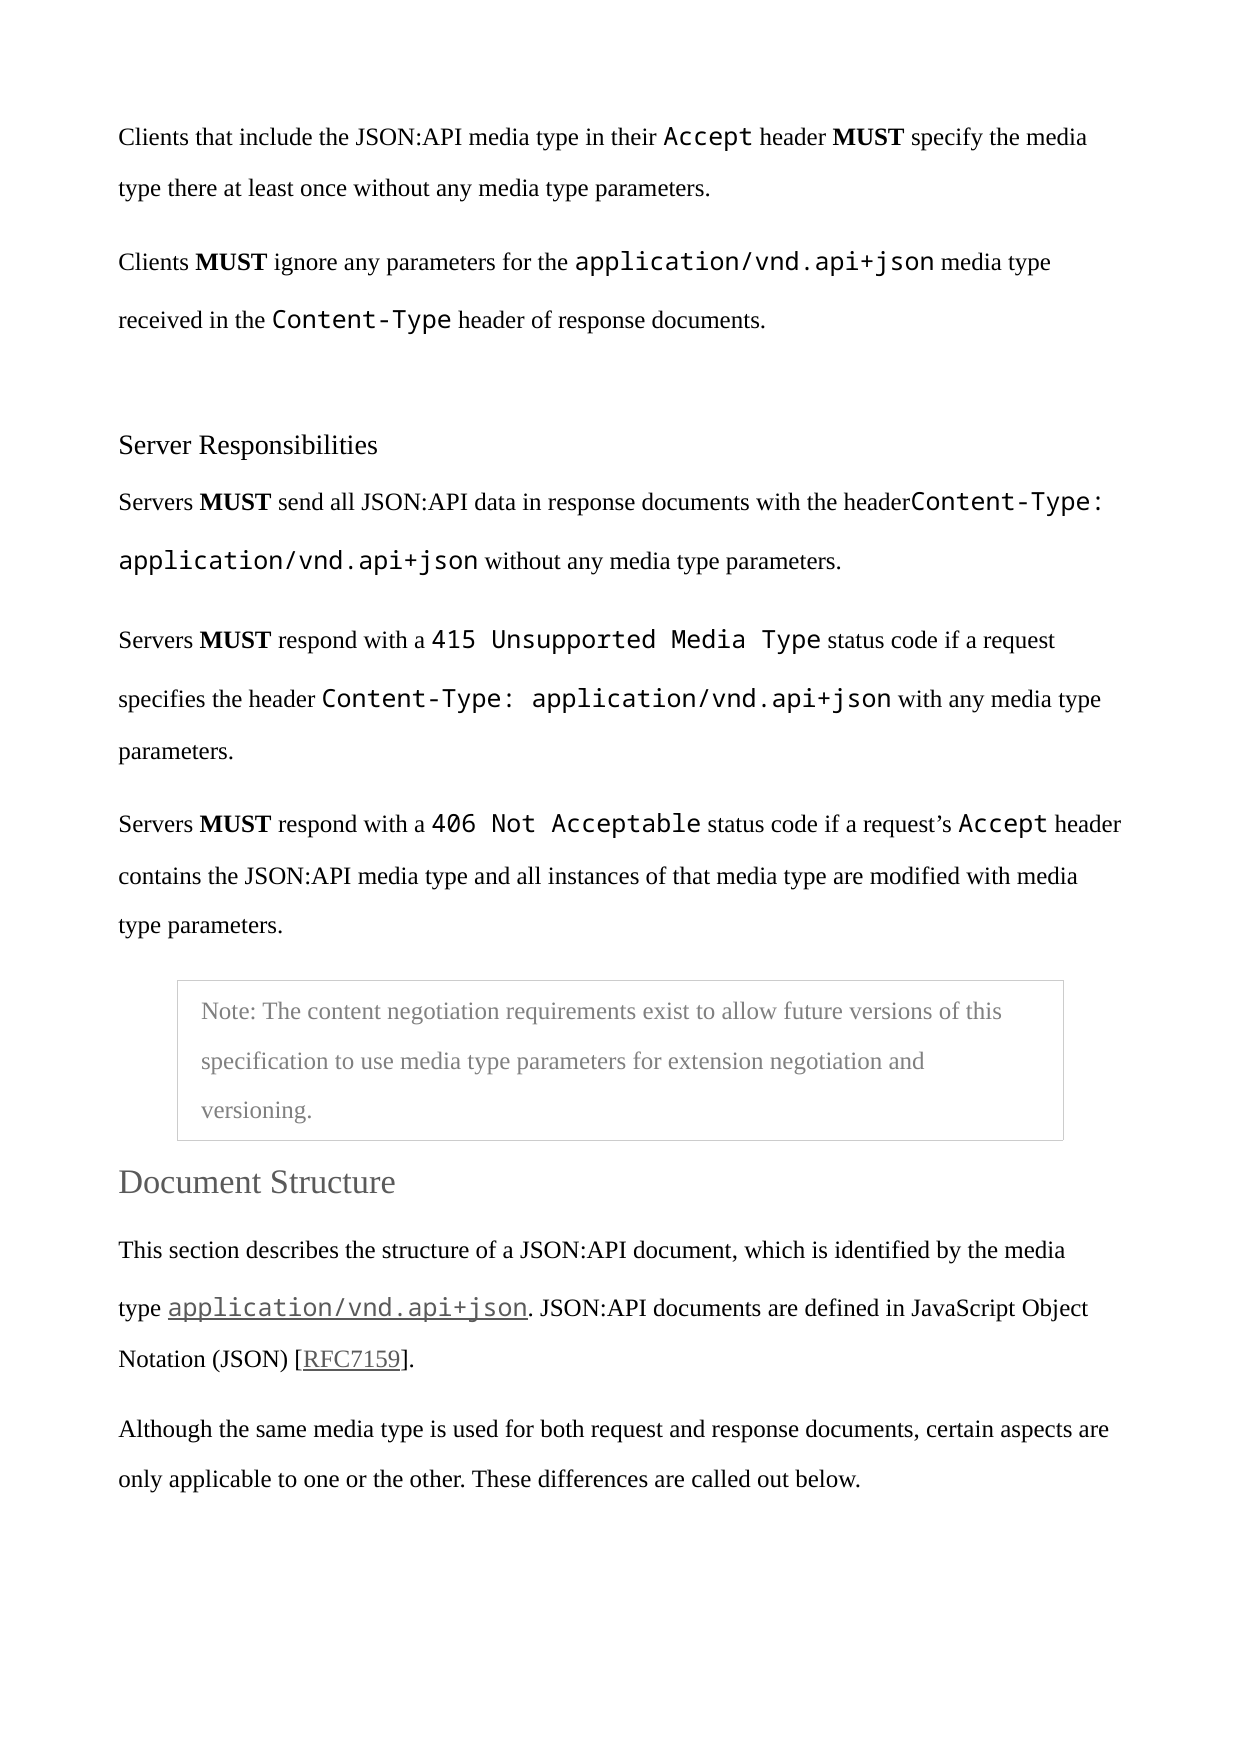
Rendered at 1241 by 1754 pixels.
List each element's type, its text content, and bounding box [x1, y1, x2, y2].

text Although the same media type is used for both request and response documents, certain aspects are only applicable to one or the other. These differences are called out below. [118, 1414, 1122, 1493]
subtitle Document Structure [118, 1161, 1122, 1200]
text Clients MUST ignore any parameters for the application/vnd.api+json media type received in the Content-Type header of response documents. [118, 243, 1122, 336]
text This section describes the structure of a JSON:API document, which is identified by the media type application/vnd.api+json. JSON:API documents are defined in JavaScript Object Notation (JSON) [RFC7159]. [118, 1236, 1122, 1373]
text Servers MUST respond with a 406 Not Acceptable status code if a request’s Accept header contains the JSON:API media type and all instances of that media type are modified with media type parameters. [118, 806, 1122, 939]
text Clients that include the JSON:API media type in their Accept header MUST specify the media type there at least once without any media type parameters. [118, 118, 1122, 202]
text Note: The content negotiation requirements exist to allow future versions of this specification to use media type parameters for extension negotiation and versioning. [178, 981, 1063, 1140]
subtitle Server Responsibilities [118, 428, 1122, 460]
text Servers MUST respond with a 415 Unsupported Media Type status code if a request specifies the header Content-Type: application/vnd.api+json with any media type parameters. [118, 622, 1122, 764]
text Servers MUST send all JSON:API data in response documents with the headerContent-Type: application/vnd.api+json without any media type parameters. [118, 484, 1122, 577]
